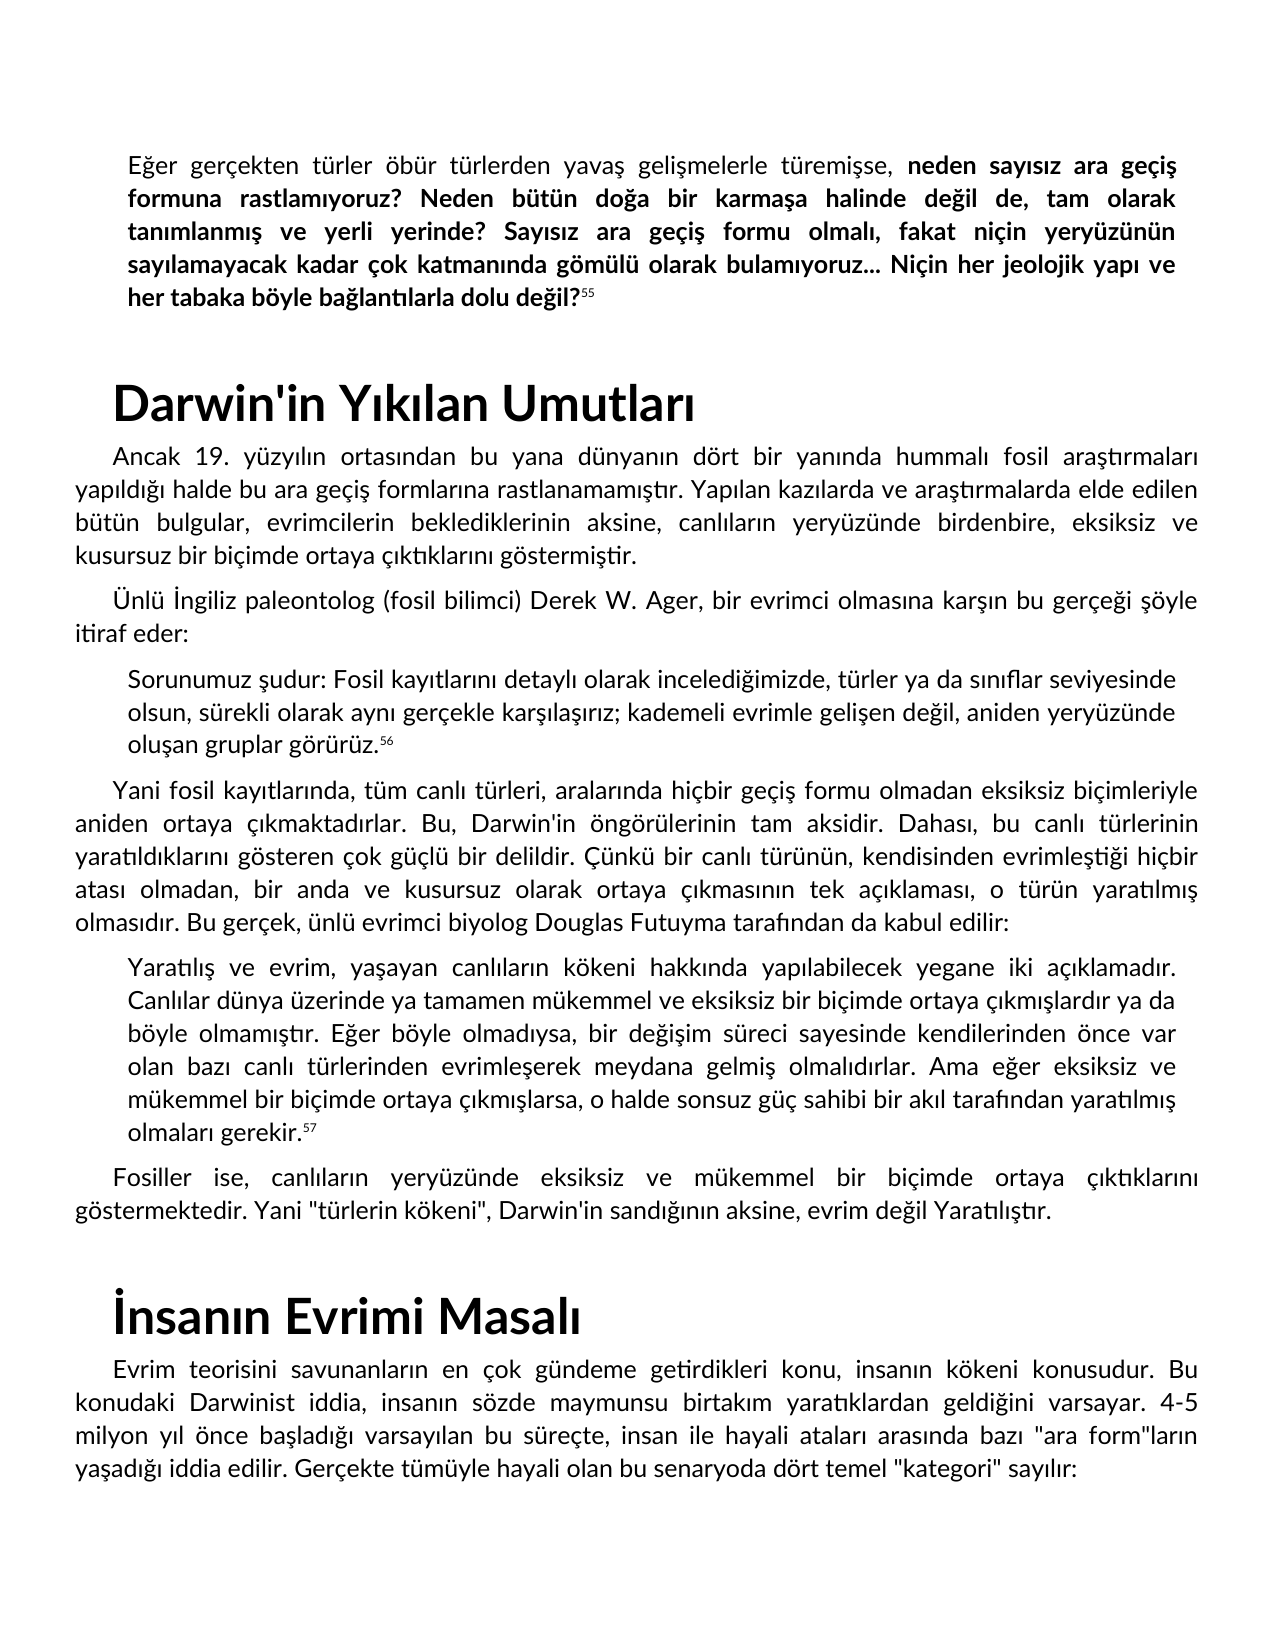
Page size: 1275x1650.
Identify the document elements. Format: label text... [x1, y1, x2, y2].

text Evrim teorisini savunanların en çok gündeme getirdikleri konu, insanın kökeni konusudur. Bu konudaki Darwinist iddia, insanın sözde maymunsu birtakım yaratıklardan geldiğini varsayar. 4-5 milyon yıl önce başladığı varsayılan bu süreçte, insan ile hayali ataları arasında bazı "ara form"ların yaşadığı iddia edilir. Gerçekte tümüyle hayali olan bu senaryoda dört temel "kategori" sayılır: [75, 1354, 1200, 1482]
subtitle İnsanın Evrimi Masalı [112, 1285, 1200, 1345]
text Fosiller ise, canlıların yeryüzünde eksiksiz ve mükemmel bir biçimde ortaya çıktıklarını göstermektedir. Yani "türlerin kökeni", Darwin'in sandığının aksine, evrim değil Yaratılıştır. [75, 1162, 1200, 1224]
text Ünlü İngiliz paleontolog (fosil bilimci) Derek W. Ager, bir evrimci olmasına karşın bu gerçeği şöyle itiraf eder: [75, 585, 1200, 648]
text Eğer gerçekten türler öbür türlerden yavaş gelişmelerle türemişse, neden sayısız ara geçiş formuna rastlamıyoruz? Neden bütün doğa bir karmaşa halinde değil de, tam olarak tanımlanmış ve yerli yerinde? Sayısız ara geçiş formu olmalı, fakat niçin yeryüzünün sayılamayacak kadar çok katmanında gömülü olarak bulamıyoruz... Niçin her jeolojik yapı ve her tabaka böyle bağlantılarla dolu değil?55 [127, 150, 1177, 312]
text Sorunumuz şudur: Fosil kayıtlarını detaylı olarak incelediğimizde, türler ya da sınıflar seviyesinde olsun, sürekli olarak aynı gerçekle karşılaşırız; kademeli evrimle gelişen değil, aniden yeryüzünde oluşan gruplar görürüz.56 [127, 663, 1177, 759]
text Yani fosil kayıtlarında, tüm canlı türleri, aralarında hiçbir geçiş formu olmadan eksiksiz biçimleriyle aniden ortaya çıkmaktadırlar. Bu, Darwin'in öngörülerinin tam aksidir. Dahası, bu canlı türlerinin yaratıldıklarını gösteren çok güçlü bir delildir. Çünkü bir canlı türünün, kendisinden evrimleştiği hiçbir atası olmadan, bir anda ve kusursuz olarak ortaya çıkmasının tek açıklaması, o türün yaratılmış olmasıdır. Bu gerçek, ünlü evrimci biyolog Douglas Futuyma tarafından da kabul edilir: [75, 774, 1200, 936]
subtitle Darwin'in Yıkılan Umutları [112, 372, 1200, 432]
text Ancak 19. yüzyılın ortasından bu yana dünyanın dört bir yanında hummalı fosil araştırmaları yapıldığı halde bu ara geçiş formlarına rastlanamamıştır. Yapılan kazılarda ve araştırmalarda elde edilen bütün bulgular, evrimcilerin beklediklerinin aksine, canlıların yeryüzünde birdenbire, eksiksiz ve kusursuz bir biçimde ortaya çıktıklarını göstermiştir. [75, 441, 1200, 569]
text Yaratılış ve evrim, yaşayan canlıların kökeni hakkında yapılabilecek yegane iki açıklamadır. Canlılar dünya üzerinde ya tamamen mükemmel ve eksiksiz bir biçimde ortaya çıkmışlardır ya da böyle olmamıştır. Eğer böyle olmadıysa, bir değişim süreci sayesinde kendilerinden önce var olan bazı canlı türlerinden evrimleşerek meydana gelmiş olmalıdırlar. Ama eğer eksiksiz ve mükemmel bir biçimde ortaya çıkmışlarsa, o halde sonsuz güç sahibi bir akıl tarafından yaratılmış olmaları gerekir.57 [127, 952, 1177, 1146]
